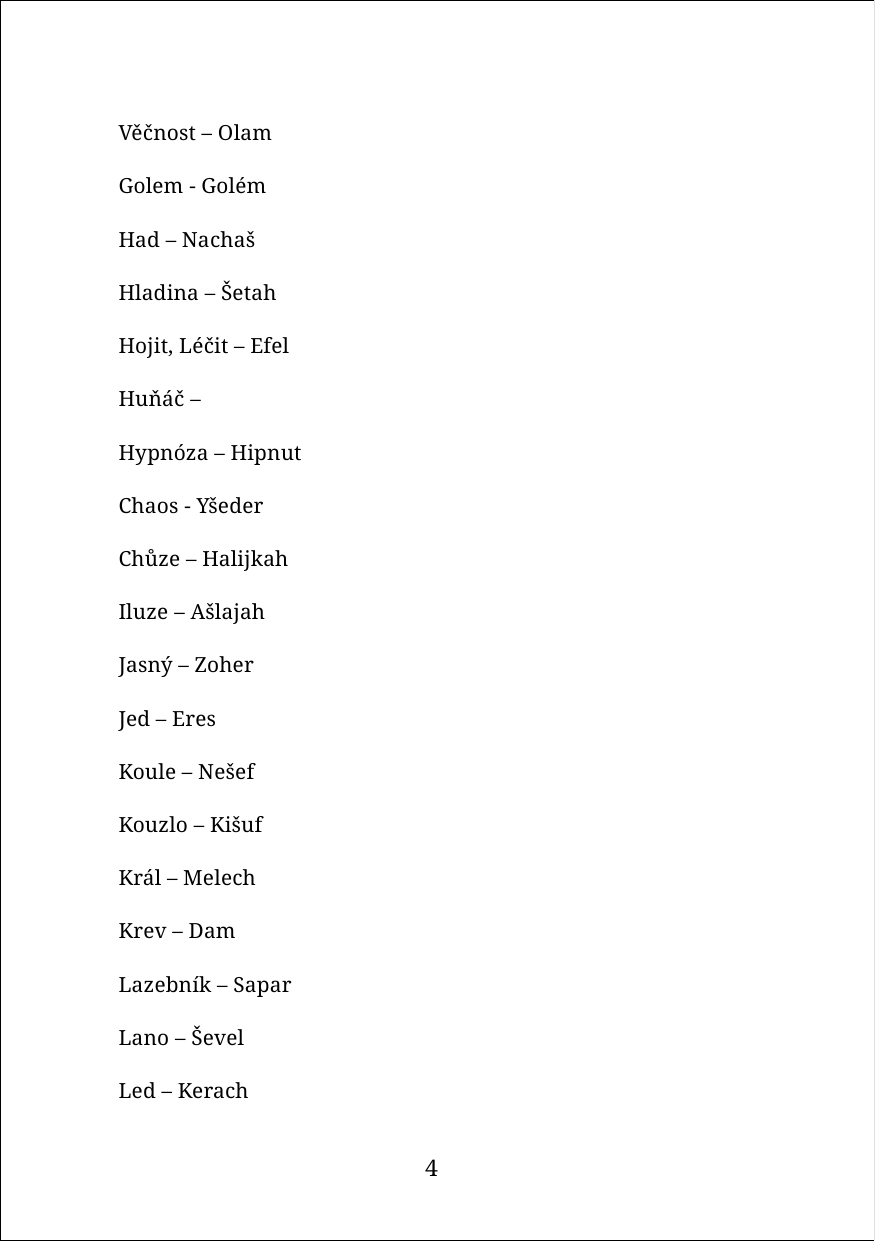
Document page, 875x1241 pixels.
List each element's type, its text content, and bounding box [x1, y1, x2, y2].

text Lazebník – Sapar [118, 970, 756, 998]
text Jed – Eres [118, 704, 756, 732]
text Hojit, Léčit – Efel [118, 331, 756, 359]
text Hladina – Šetah [118, 278, 756, 306]
text Golem - Golém [118, 171, 756, 200]
text Věčnost – Olam [118, 118, 756, 147]
text Jasný – Zoher [118, 651, 756, 679]
text Hypnóza – Hipnut [118, 438, 756, 466]
text Chaos - Yšeder [118, 491, 756, 519]
text Huňáč – [118, 384, 756, 413]
text Koule – Nešef [118, 757, 756, 785]
text Iluze – Ašlajah [118, 597, 756, 626]
text Led – Kerach [118, 1076, 756, 1105]
text Had – Nachaš [118, 225, 756, 253]
text Chůze – Halijkah [118, 544, 756, 572]
text Krev – Dam [118, 917, 756, 945]
text Lano – Ševel [118, 1023, 756, 1052]
text Kouzlo – Kišuf [118, 810, 756, 839]
text Král – Melech [118, 863, 756, 892]
